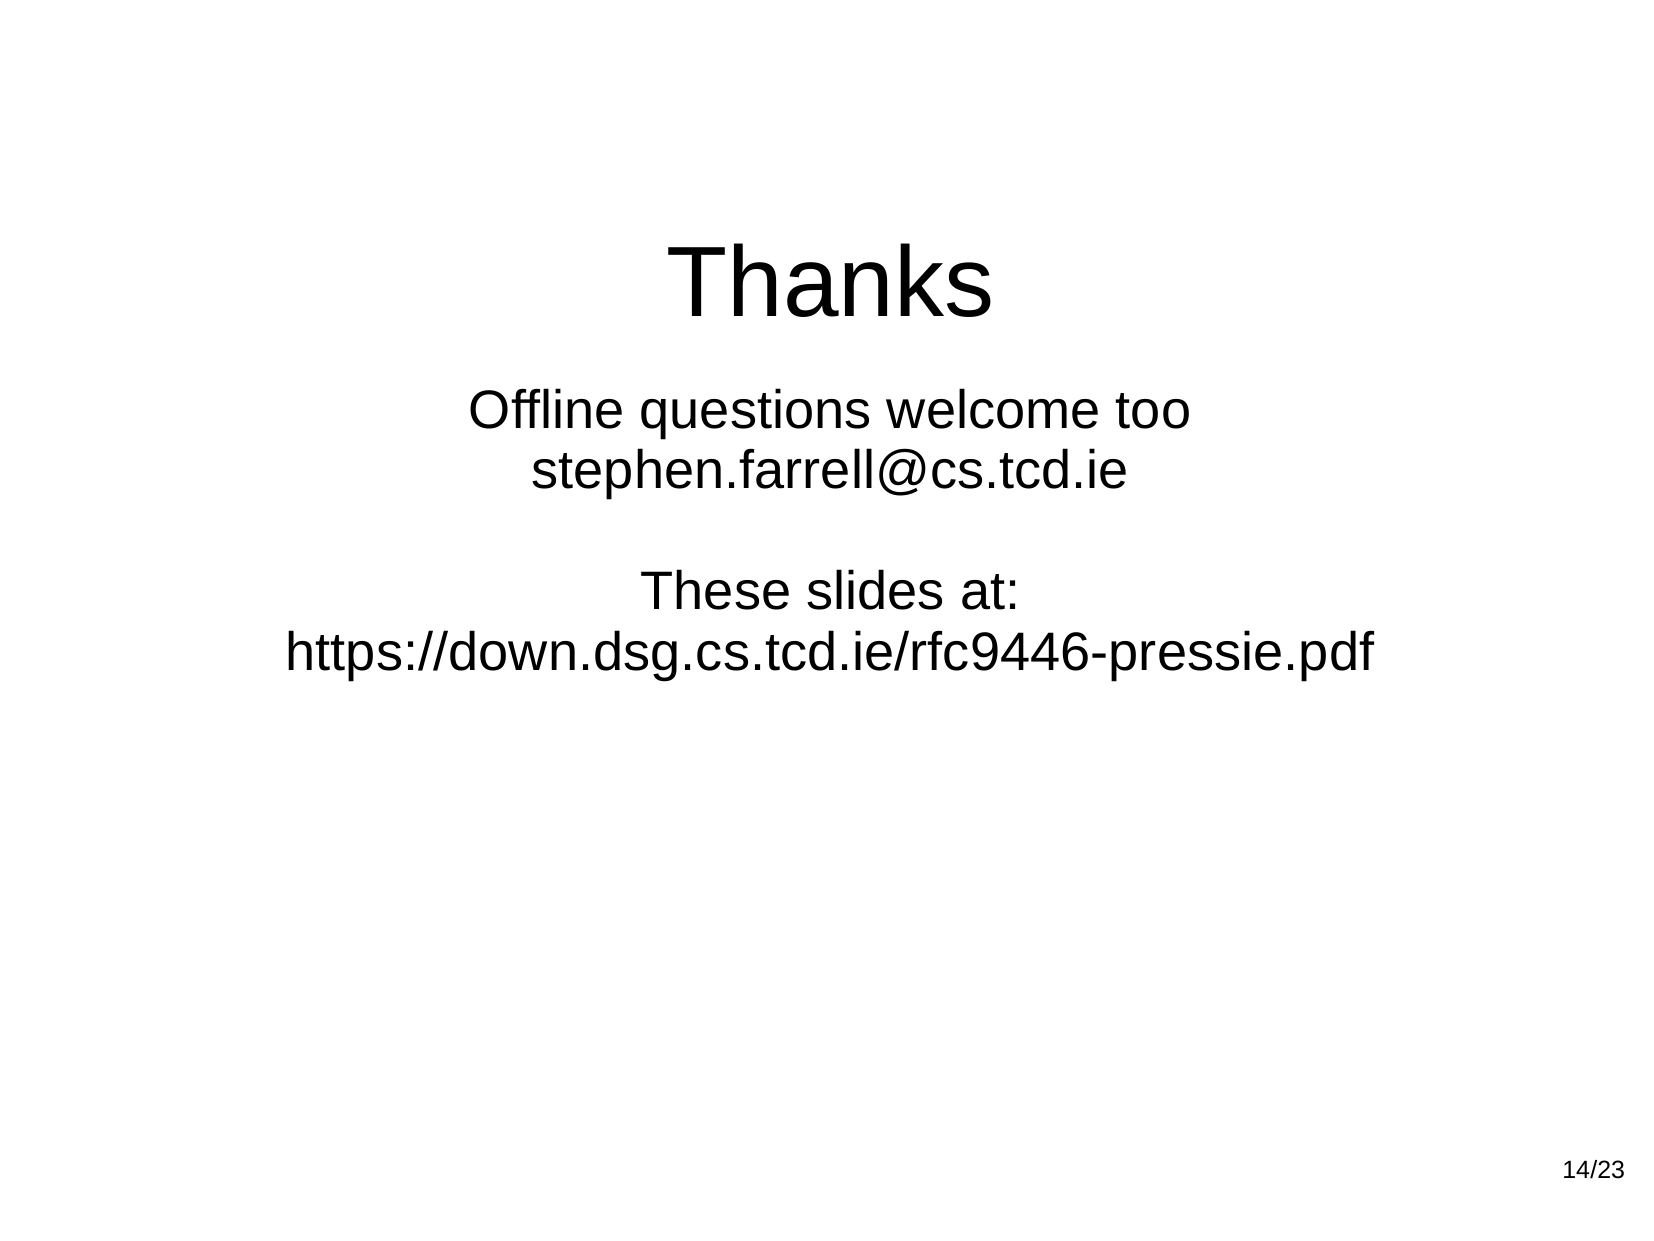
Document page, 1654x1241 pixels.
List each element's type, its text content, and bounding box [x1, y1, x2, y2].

text_box Thanks Offline questions welcome too stephen.farrell@cs.tcd.ie These slides at: https://down.dsg.cs.tcd.ie/rfc9446-pressie.pdf [234, 218, 1427, 950]
